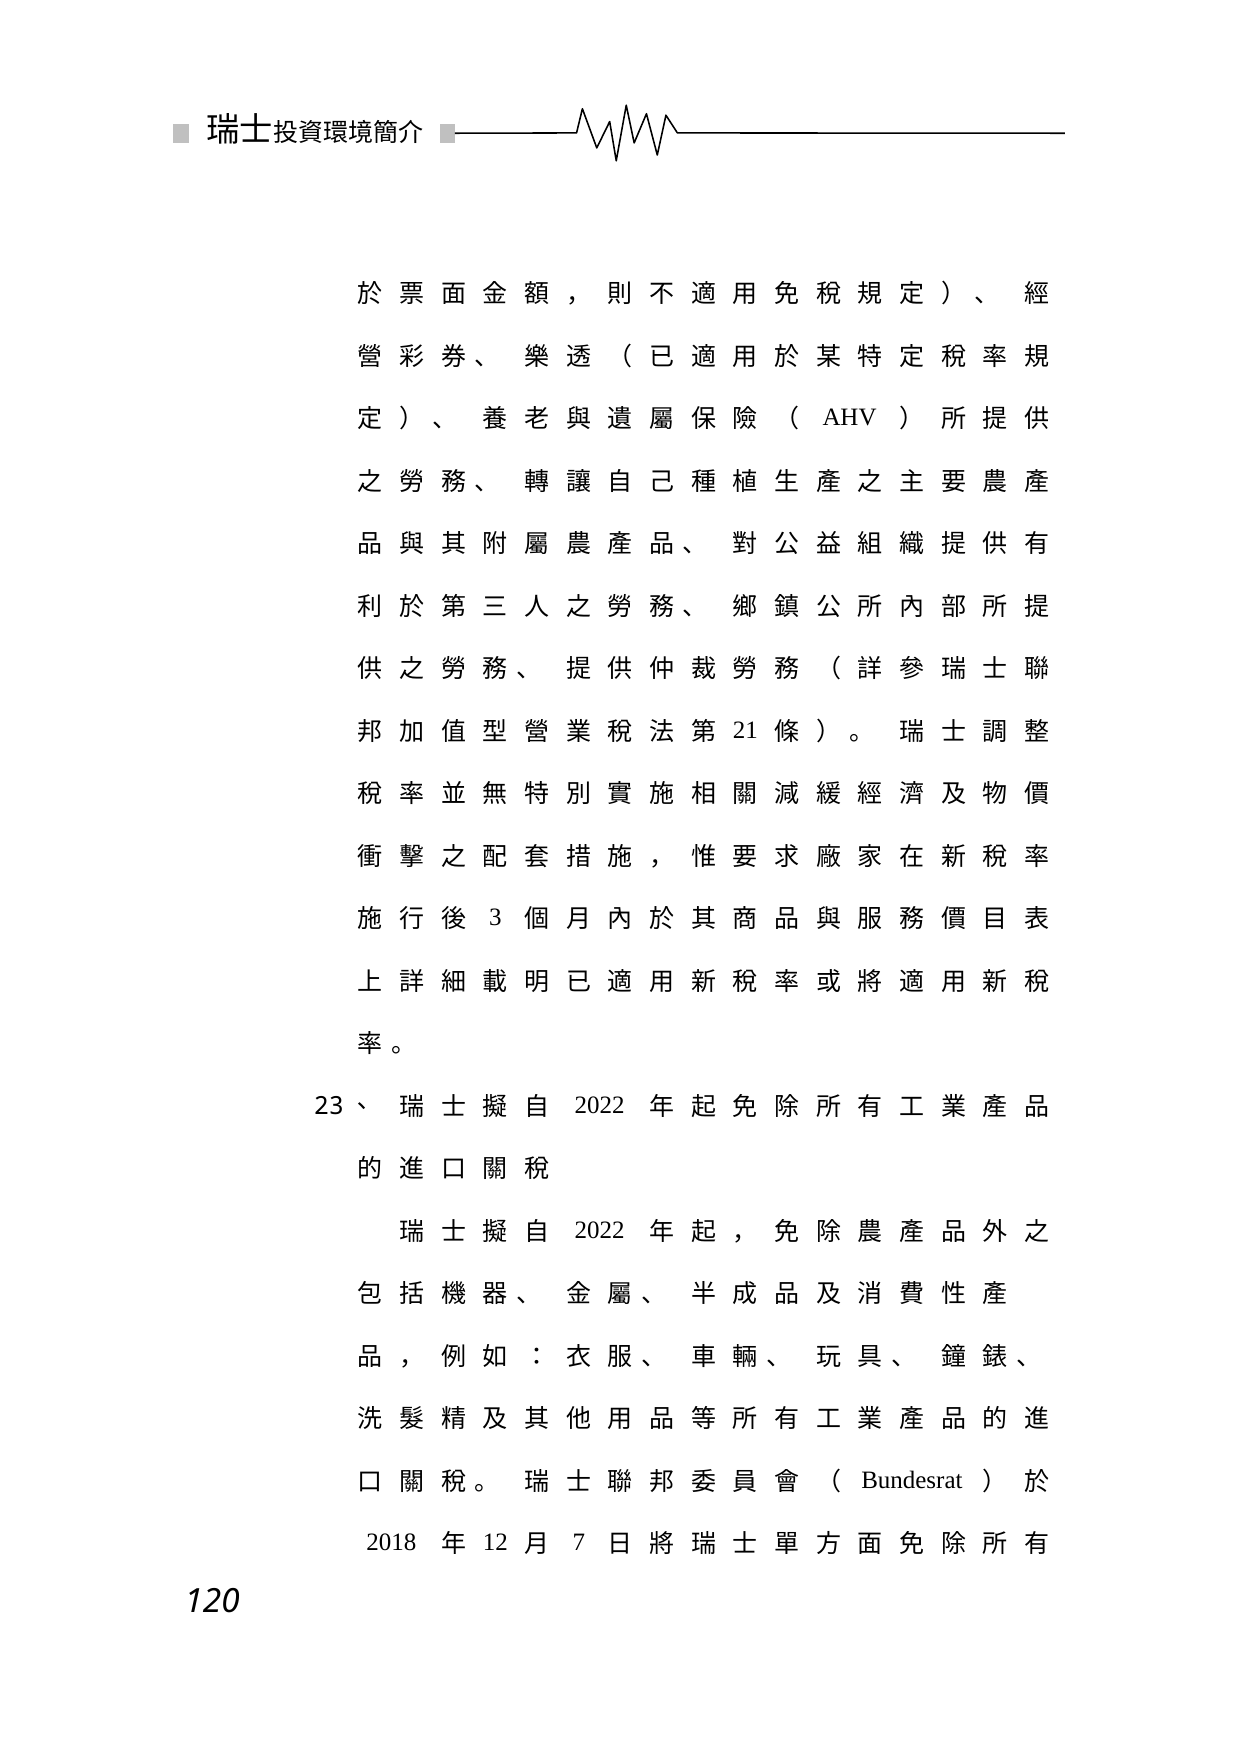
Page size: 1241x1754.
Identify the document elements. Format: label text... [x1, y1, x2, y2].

text 於票面金額，則不適用免稅規定）、經營彩券、樂透（已適用於某特定稅率規定）、養老與遺屬保險（AHV）所提供之勞務、轉讓自己種植生產之主要農產品與其附屬農產品、對公益組織提供有利於第三人之勞務、鄉鎮公所內部所提供之勞務、提供仲裁勞務（詳參瑞士聯邦加值型營業稅法第21條）。瑞士調整稅率並無特別實施相關減緩經濟及物價衝擊之配套措施，惟要求廠家在新稅率施行後3個月內於其商品與服務價目表上詳細載明已適用新稅率或將適用新稅率。 [330, 250, 1058, 1063]
text 23、瑞士擬自2022年起免除所有工業產品的進口關稅 [281, 1063, 1058, 1188]
text 瑞士擬自2022年起，免除農產品外之包括機器、金屬、半成品及消費性產品，例如：衣服、車輛、玩具、鐘錶、洗髮精及其他用品等所有工業產品的進口關稅。瑞士聯邦委員會（Bundesrat）於2018年12月7日將瑞士單方面免除所有 [330, 1188, 1058, 1563]
